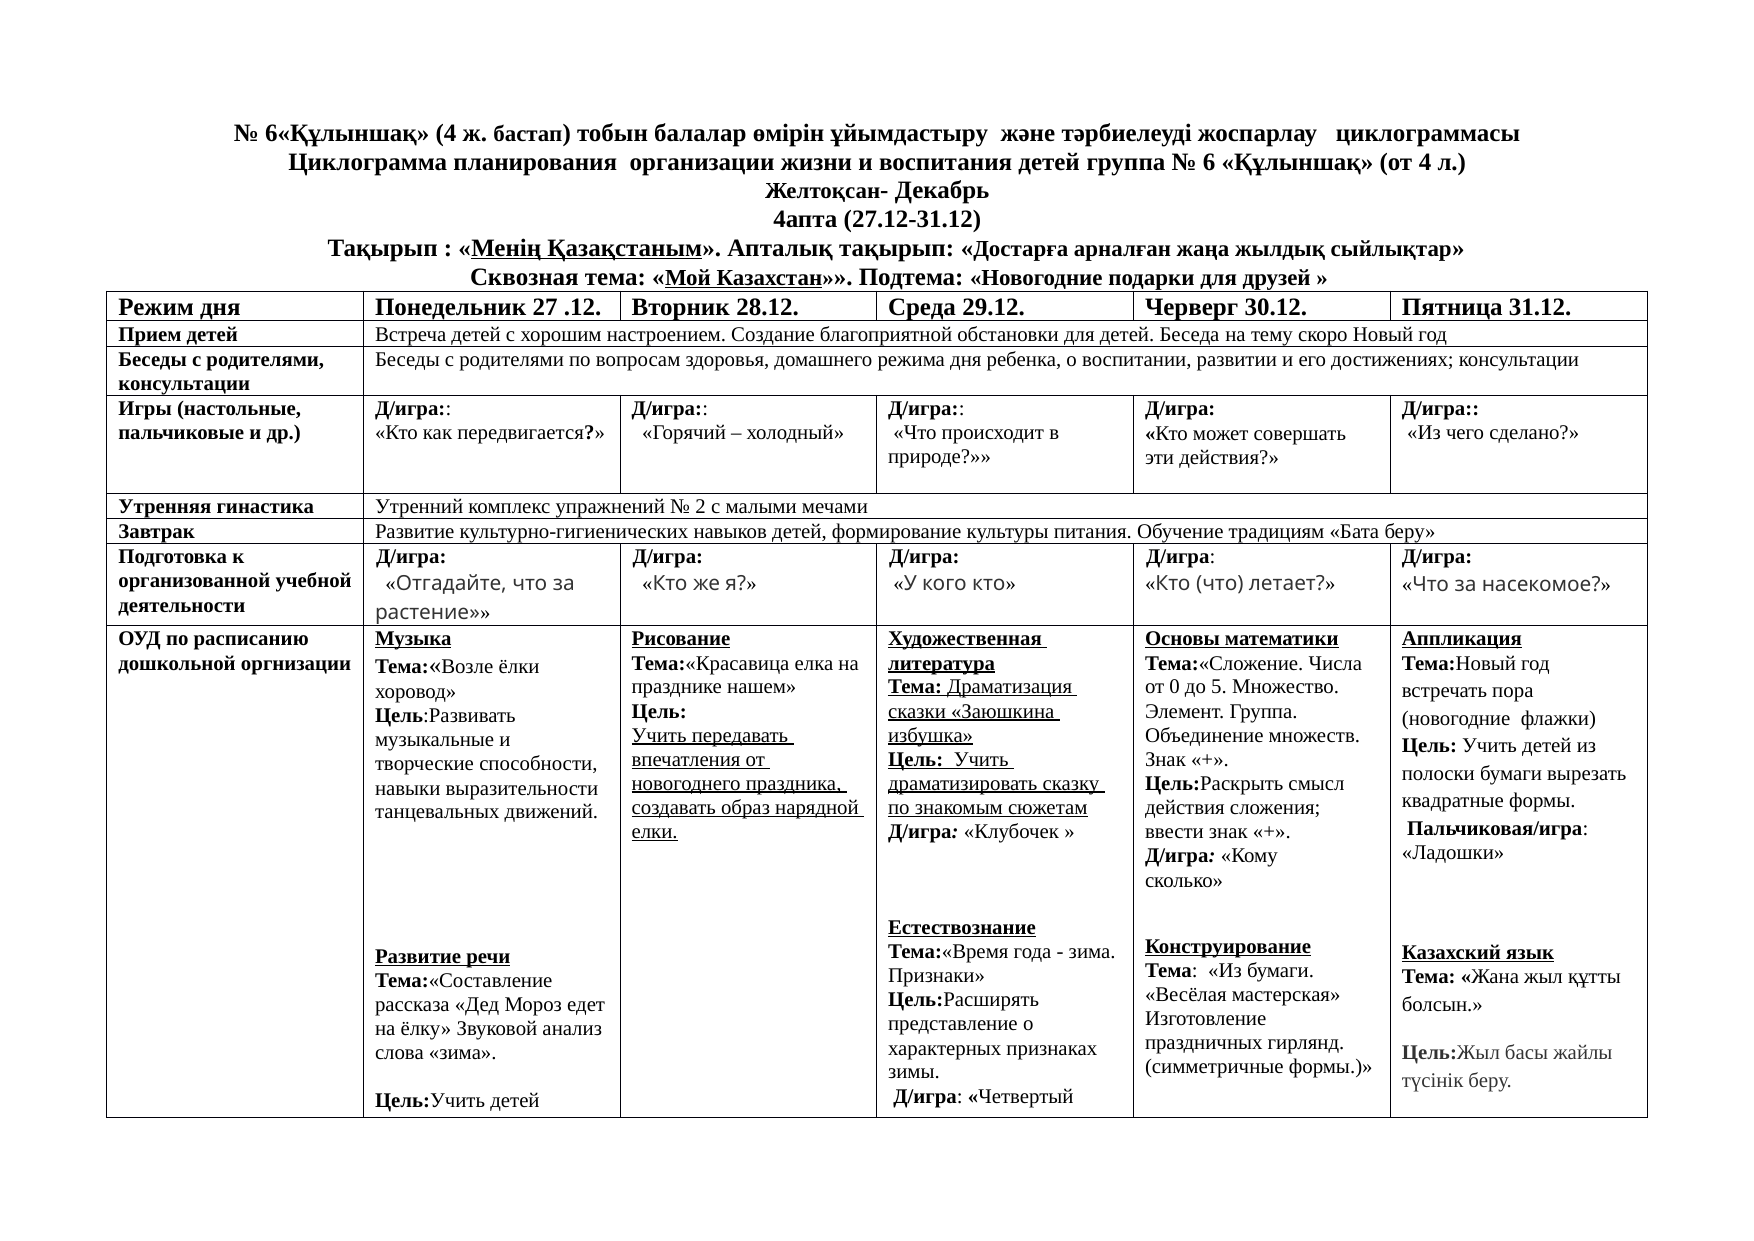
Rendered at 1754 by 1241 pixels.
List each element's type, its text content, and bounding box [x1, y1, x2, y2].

table_cell Рисование Тема:«Красавица елка на празднике нашем» Цель: Учить передавать впечатления от новогоднего праздника, создавать образ нарядной елки. [621, 626, 876, 1117]
table_cell Прием детей [107, 321, 363, 346]
table_cell Завтрак [107, 519, 363, 543]
table_header Вторник 28.12. [621, 292, 876, 320]
text Тақырып : «Менің Қазақстаным». Апталық тақырып: «Достарға арналған жаңа жылдық сыйлықтар» [118, 233, 1636, 262]
table_cell Д/игра:: «Горячий – холодный» [621, 396, 876, 493]
table_cell Д/игра: «Кто (что) летает?» [1134, 544, 1390, 625]
table_cell Д/игра:: «Кто как передвигается?» [364, 396, 620, 493]
table_cell Беседы с родителями, консультации [107, 347, 363, 395]
table_header Режим дня [107, 292, 363, 320]
table_header Черверг 30.12. [1134, 292, 1390, 320]
table_cell Д/игра: «У кого кто» [877, 544, 1133, 625]
table_cell Д/игра: «Кто может совершать эти действия?» [1134, 396, 1390, 493]
table_cell Беседы с родителями по вопросам здоровья, домашнего режима дня ребенка, о воспитании, развитии и его достижениях; консультации [364, 347, 1647, 395]
table_cell Развитие культурно-гигиенических навыков детей, формирование культуры питания. Обучение традициям «Бата беру» [364, 519, 1647, 543]
table_cell ОУД по расписанию дошкольной оргнизации [107, 626, 363, 1117]
table_cell Игры (настольные, пальчиковые и др.) [107, 396, 363, 493]
table_cell Д/игра: «Что за насекомое?» [1391, 544, 1647, 625]
table_cell Музыка Тема:«Возле ёлки хоровод» Цель:Развивать музыкальные и творческие способности, навыки выразительности танцевальных движений. Развитие речи Тема:«Составление рассказа «Дед Мороз едет на ёлку» Звуковой анализ слова «зима». Цель:Учить детей [364, 626, 620, 1117]
table_cell Встреча детей с хорошим настроением. Создание благоприятной обстановки для детей. Беседа на тему скоро Новый год [364, 321, 1647, 346]
table_cell Д/игра: «Отгадайте, что за растение»» [364, 544, 620, 625]
table_header Пятница 31.12. [1391, 292, 1647, 320]
text Желтоқсан- Декабрь [118, 176, 1636, 204]
table_header Понедельник 27 .12. [364, 292, 620, 320]
table_cell Художественная литература Тема: Драматизация сказки «Заюшкина избушка» Цель: Учить драматизировать сказку по знакомым сюжетам Д/игра: «Клубочек » Естествознание Тема:«Время года - зима. Признаки» Цель:Расширять представление о характерных признаках зимы. Д/игра: «Четвертый [877, 626, 1133, 1117]
table_cell Основы математики Тема:«Сложение. Числа от 0 до 5. Множество. Элемент. Группа. Объединение множеств. Знак «+». Цель:Раскрыть смысл действия сложения; ввести знак «+». Д/игра: «Кому сколько» Конструирование Тема: «Из бумаги. «Весёлая мастерская» Изготовление праздничных гирлянд. (симметричные формы.)» [1134, 626, 1390, 1117]
text 4апта (27.12-31.12) [118, 204, 1636, 233]
table_cell Д/игра:: «Что происходит в природе?»» [877, 396, 1133, 493]
text № 6«Құлыншақ» (4 ж. бастап) тобын балалар өмірін ұйымдастыру және тәрбиелеуді жоспарлау циклограммасы Циклограмма планирования организации жизни и воспитания детей группа № 6 «Құлыншақ» (от 4 л.) [118, 118, 1636, 176]
table_cell Подготовка к организованной учебной деятельности [107, 544, 363, 625]
table_cell Д/игра: «Кто же я?» [621, 544, 876, 625]
text Сквозная тема: «Мой Казахстан»». Подтема: «Новогодние подарки для друзей » [118, 262, 1636, 291]
table_cell Утренний комплекс упражнений № 2 с малыми мечами [364, 494, 1647, 518]
table_header Среда 29.12. [877, 292, 1133, 320]
table_cell Аппликация Тема:Новый год встречать пора (новогодние флажки) Цель: Учить детей из полоски бумаги вырезать квадратные формы. Пальчиковая/игра: «Ладошки» Казахский язык Тема: «Жана жыл құтты болсын.» Цель:Жыл басы жайлы түсінік беру. [1391, 626, 1647, 1117]
table_cell Д/игра:: «Из чего сделано?» [1391, 396, 1647, 493]
table_cell Утренняя гинастика [107, 494, 363, 518]
